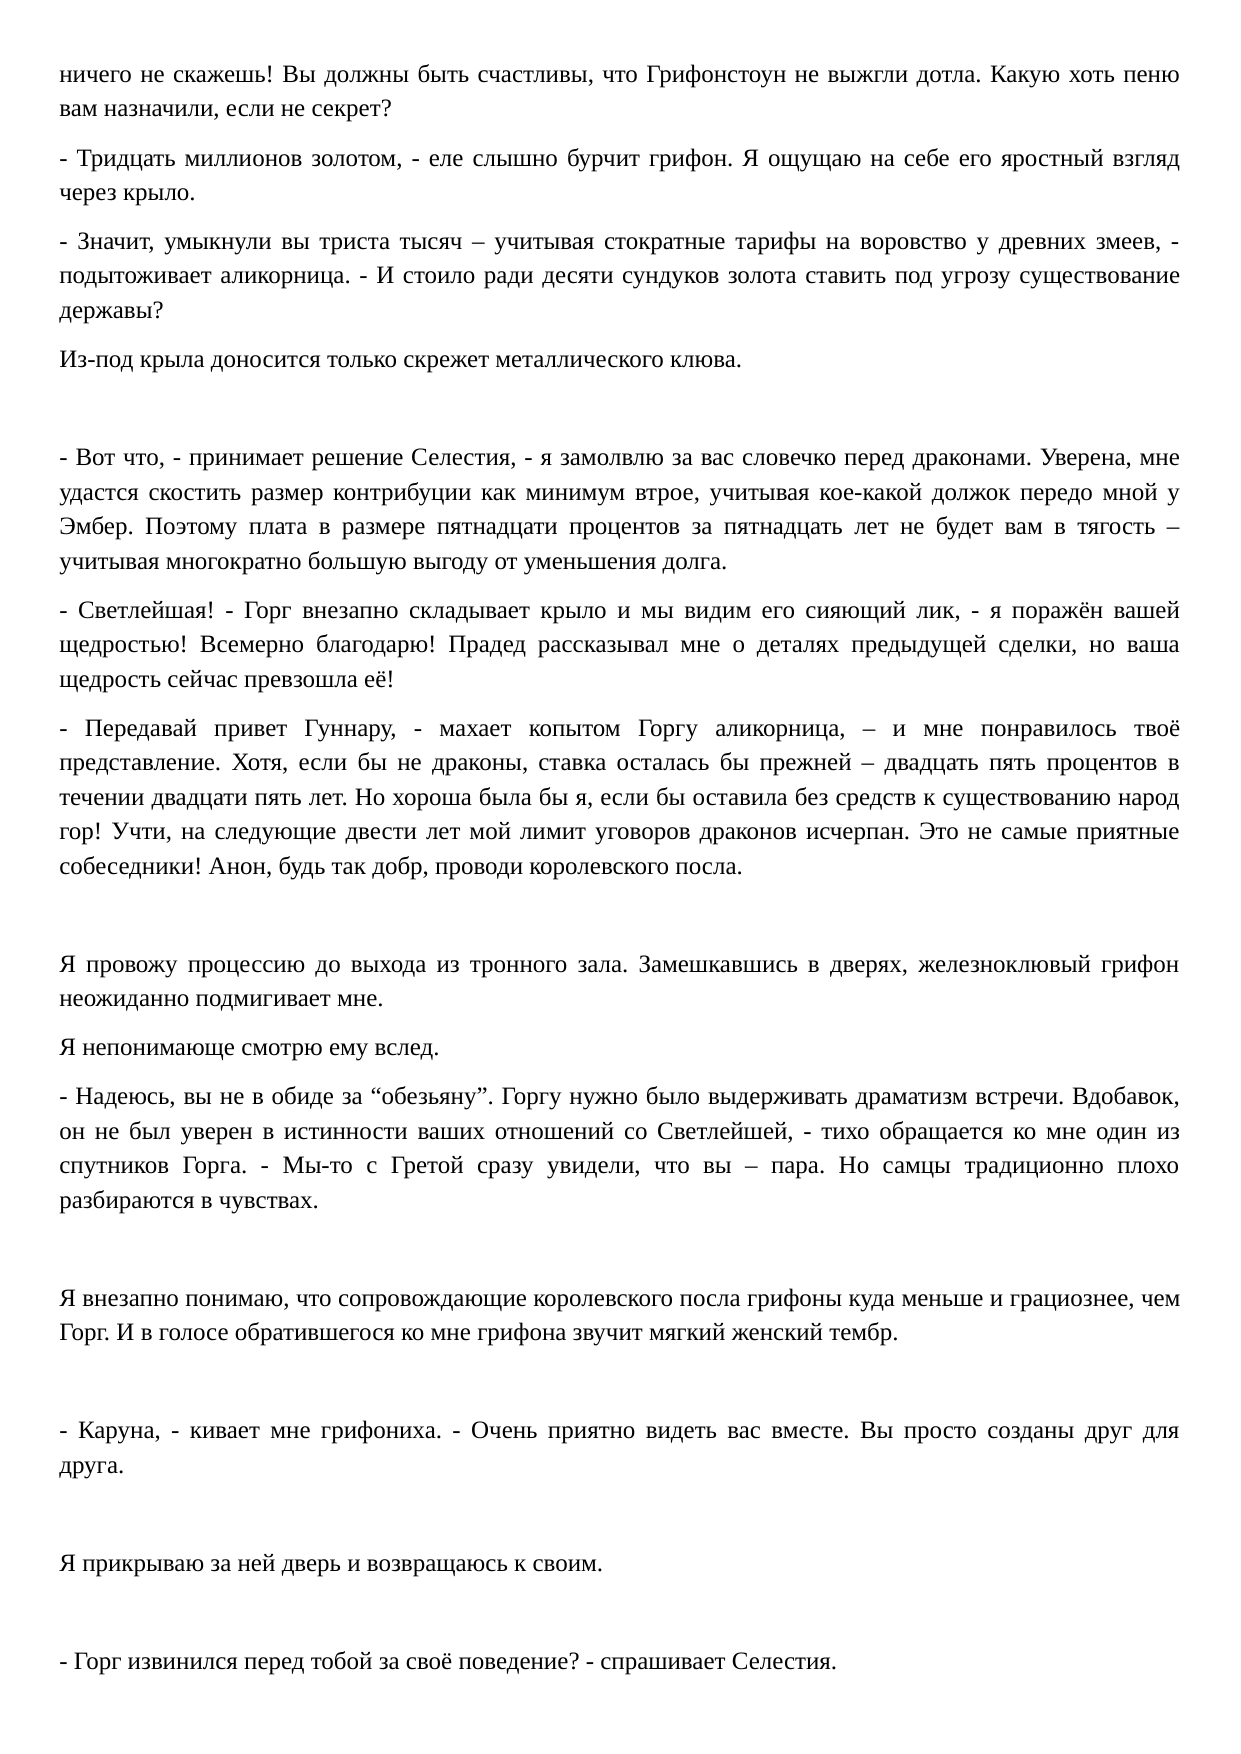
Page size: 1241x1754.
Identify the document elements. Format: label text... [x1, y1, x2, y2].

text Я прикрываю за ней дверь и возвращаюсь к своим. [59, 1548, 1181, 1577]
text - Каруна, - кивает мне грифониха. - Очень приятно видеть вас вместе. Вы просто созданы друг для друга. [59, 1416, 1181, 1479]
text - Значит, умыкнули вы триста тысяч – учитывая стократные тарифы на воровство у древних змеев, - подытоживает аликорница. - И стоило ради десяти сундуков золота ставить под угрозу существование державы? [59, 226, 1181, 324]
text - Вот что, - принимает решение Селестия, - я замолвлю за вас словечко перед драконами. Уверена, мне удастся скостить размер контрибуции как минимум втрое, учитывая кое-какой должок передо мной у Эмбер. Поэтому плата в размере пятнадцати процентов за пятнадцать лет не будет вам в тягость – учитывая многократно большую выгоду от уменьшения долга. [59, 442, 1181, 574]
text - Светлейшая! - Горг внезапно складывает крыло и мы видим его сияющий лик, - я поражён вашей щедростью! Всемерно благодарю! Прадед рассказывал мне о деталях предыдущей сделки, но ваша щедрость сейчас превзошла её! [59, 595, 1181, 692]
text Я непонимающе смотрю ему вслед. [59, 1032, 1181, 1061]
text - Горг извинился перед тобой за своё поведение? - спрашивает Селестия. [59, 1646, 1181, 1675]
text Я внезапно понимаю, что сопровождающие королевского посла грифоны куда меньше и грациознее, чем Горг. И в голосе обратившегося ко мне грифона звучит мягкий женский тембр. [59, 1283, 1181, 1346]
text Из-под крыла доносится только скрежет металлического клюва. [59, 344, 1181, 373]
text - Тридцать миллионов золотом, - еле слышно бурчит грифон. Я ощущаю на себе его яростный взгляд через крыло. [59, 143, 1181, 206]
text - Надеюсь, вы не в обиде за “обезьяну”. Горгу нужно было выдерживать драматизм встречи. Вдобавок, он не был уверен в истинности ваших отношений со Светлейшей, - тихо обращается ко мне один из спутников Горга. - Мы-то с Гретой сразу увидели, что вы – пара. Но самцы традиционно плохо разбираются в чувствах. [59, 1081, 1181, 1214]
text ничего не скажешь! Вы должны быть счастливы, что Грифонстоун не выжгли дотла. Какую хоть пеню вам назначили, если не секрет? [59, 59, 1181, 122]
text Я провожу процессию до выхода из тронного зала. Замешкавшись в дверях, железноклювый грифон неожиданно подмигивает мне. [59, 949, 1181, 1012]
text - Передавай привет Гуннару, - махает копытом Горгу аликорница, – и мне понравилось твоё представление. Хотя, если бы не драконы, ставка осталась бы прежней – двадцать пять процентов в течении двадцати пять лет. Но хороша была бы я, если бы оставила без средств к существованию народ гор! Учти, на следующие двести лет мой лимит уговоров драконов исчерпан. Это не самые приятные собеседники! Анон, будь так добр, проводи королевского посла. [59, 713, 1181, 879]
